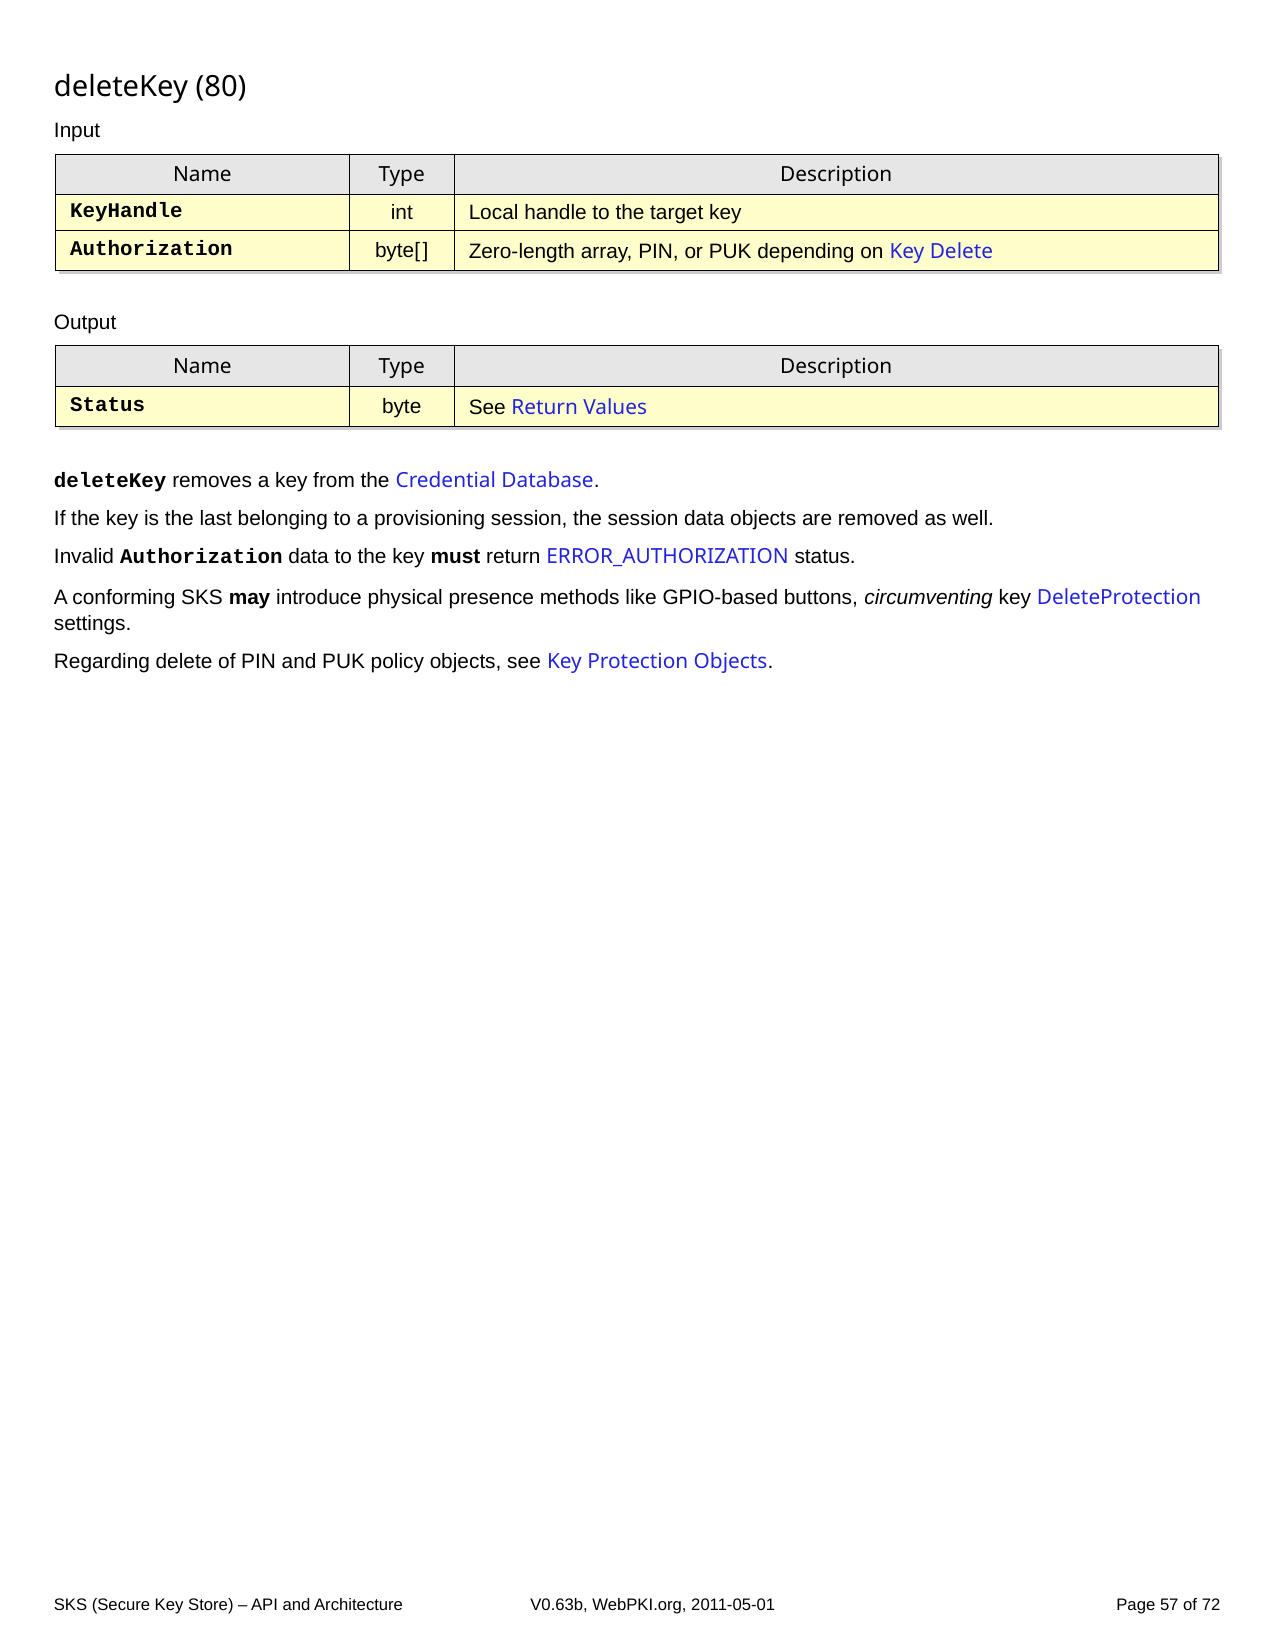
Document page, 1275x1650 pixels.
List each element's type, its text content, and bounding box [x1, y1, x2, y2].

table_header Type [350, 155, 454, 194]
text If the key is the last belonging to a provisioning session, the session data objects are removed as well. [54, 506, 1221, 530]
text deleteKey removes a key from the Credential Database. [54, 466, 1221, 494]
table_cell Status [56, 387, 349, 426]
text A conforming SKS may introduce physical presence methods like GPIO-based buttons, circumventing key DeleteProtection settings. [54, 582, 1221, 634]
text Input [54, 118, 1221, 142]
table_cell byte⁮[ ] [350, 231, 454, 270]
text Output [54, 310, 1221, 334]
table_header Description [455, 155, 1218, 194]
table_cell Local handle to the target key [455, 195, 1218, 230]
table_header Description [455, 346, 1218, 386]
table_cell Zero-length array, PIN, or PUK depending on Key Delete [455, 231, 1218, 270]
table_cell Authorization [56, 231, 349, 270]
text Invalid Authorization data to the key must return ERROR_AUTHORIZATION status. [54, 542, 1221, 570]
table_cell KeyHandle [56, 195, 349, 230]
table_cell int [350, 195, 454, 230]
table_cell byte [350, 387, 454, 426]
table_header Type [350, 346, 454, 386]
subtitle deleteKey (80) [54, 66, 1221, 105]
table_cell See Return Values [455, 387, 1218, 426]
table_header Name [56, 155, 349, 194]
text Regarding delete of PIN and PUK policy objects, see Key Protection Objects. [54, 646, 1221, 674]
table_header Name [56, 346, 349, 386]
